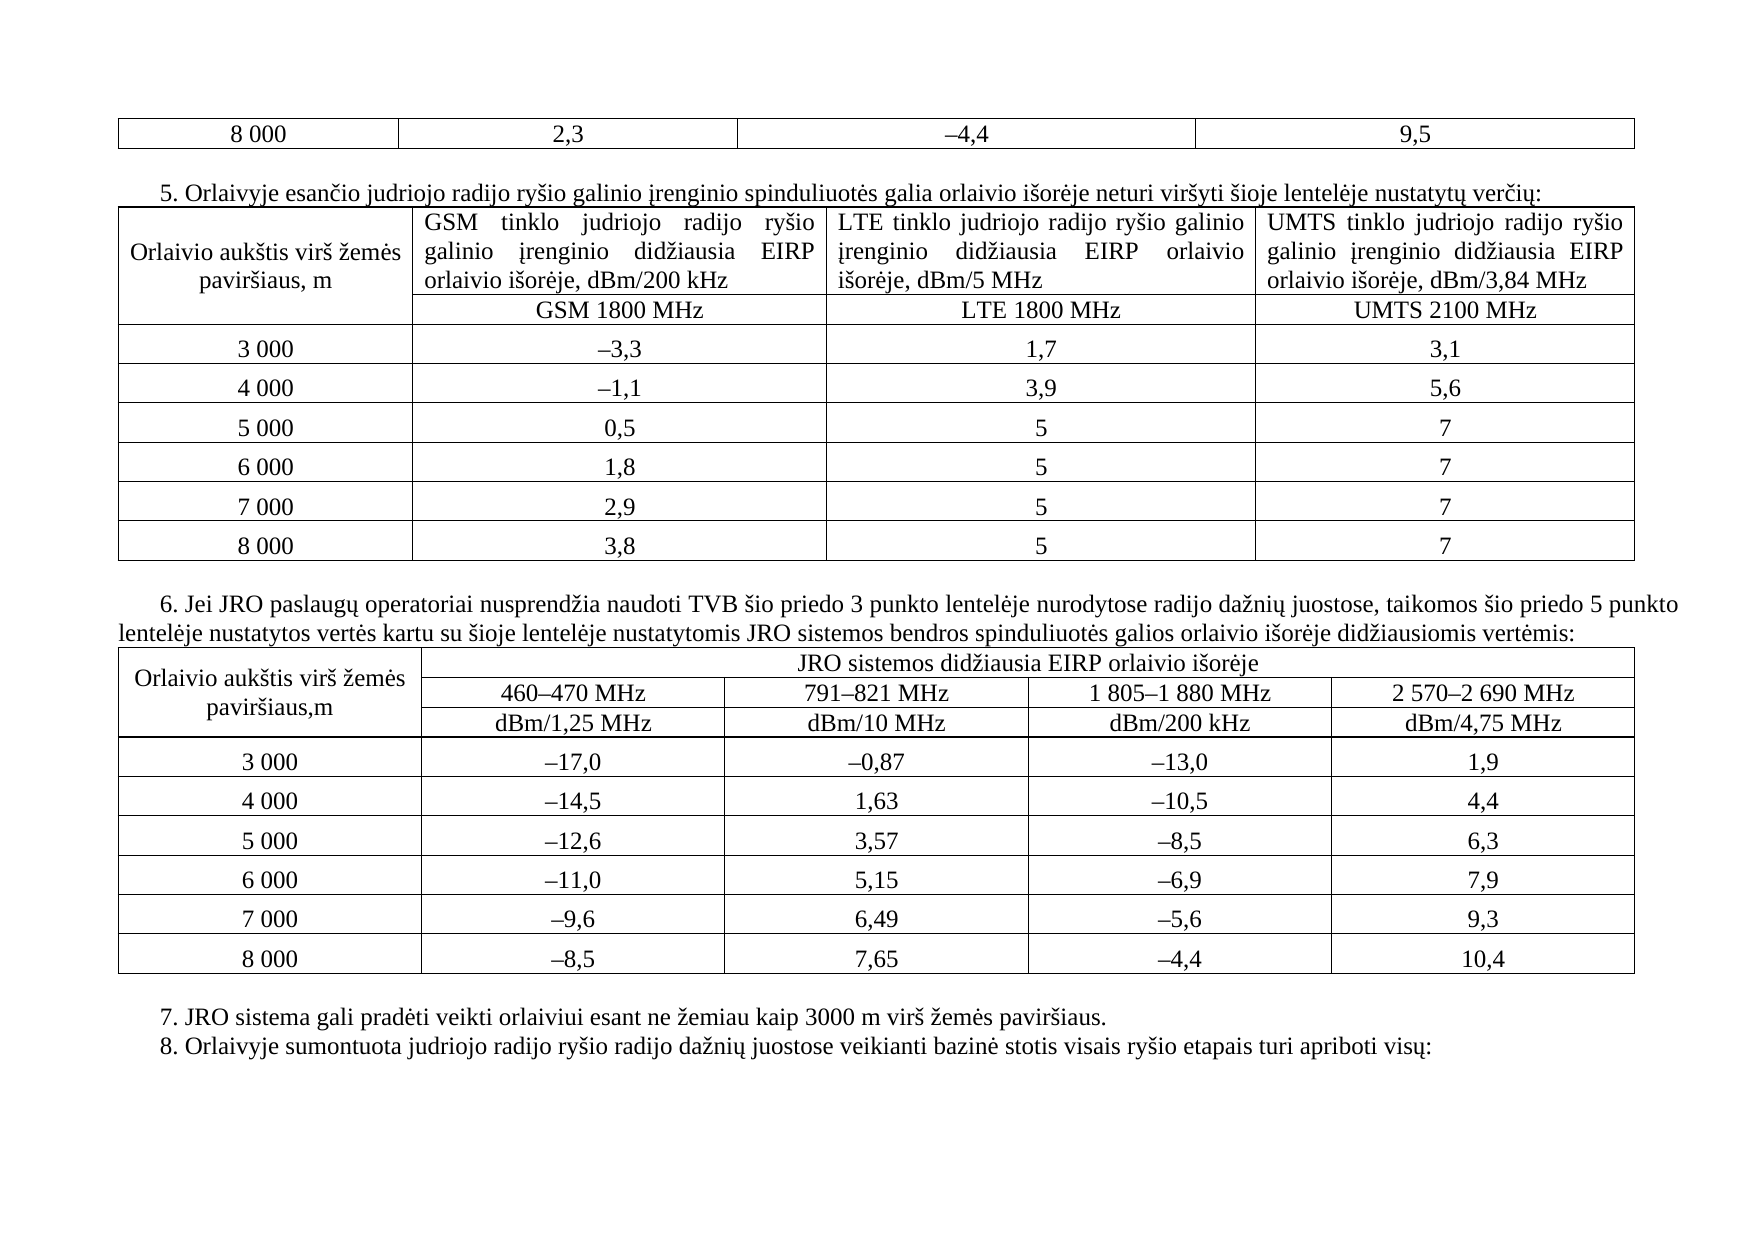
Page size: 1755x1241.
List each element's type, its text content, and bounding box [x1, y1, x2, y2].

table_cell dBm/10 MHz [725, 708, 1028, 736]
table_cell 7 [1256, 443, 1634, 481]
table_cell 4 000 [119, 364, 412, 402]
table_cell 5 [827, 521, 1255, 560]
table_cell dBm/1,25 MHz [422, 708, 724, 736]
table_cell –8,5 [1029, 816, 1331, 854]
table_cell 3 000 [119, 738, 421, 776]
table_cell 6,3 [1332, 816, 1634, 854]
text 8. Orlaivyje sumontuota judriojo radijo ryšio radijo dažnių juostose veikianti bazinė stotis visais ryšio etapais turi apriboti visų: [118, 1031, 1680, 1060]
table_cell 7,9 [1332, 856, 1634, 894]
table_cell –13,0 [1029, 738, 1331, 776]
table_cell –17,0 [422, 738, 724, 776]
table_header Orlaivio aukštis virš žemės paviršiaus,m [119, 648, 421, 736]
table_cell 3,8 [413, 521, 826, 560]
table_cell dBm/200 kHz [1029, 708, 1331, 736]
table_cell 4 000 [119, 777, 421, 815]
table_cell 5 [827, 403, 1255, 442]
table_cell 3 000 [119, 325, 412, 363]
table_cell 6 000 [119, 443, 412, 481]
table_cell –3,3 [413, 325, 826, 363]
table_cell 7,65 [725, 934, 1028, 973]
table_cell dBm/4,75 MHz [1332, 708, 1634, 736]
table_cell –6,9 [1029, 856, 1331, 894]
table_cell 1,8 [413, 443, 826, 481]
table_cell 5,6 [1256, 364, 1634, 402]
table_cell 1,9 [1332, 738, 1634, 776]
table_cell GSM 1800 MHz [413, 295, 826, 323]
table_cell 7 [1256, 482, 1634, 520]
table_cell 5 000 [119, 816, 421, 854]
table_cell –0,87 [725, 738, 1028, 776]
table_header GSM tinklo judriojo radijo ryšio galinio įrenginio didžiausia EIRP orlaivio išorėje, dBm/200 kHz [413, 208, 826, 294]
table_cell UMTS 2100 MHz [1256, 295, 1634, 323]
table_cell 0,5 [413, 403, 826, 442]
table_cell 5,15 [725, 856, 1028, 894]
table_cell 2,9 [413, 482, 826, 520]
table_cell 2,3 [399, 119, 737, 148]
table_cell 8 000 [119, 521, 412, 560]
table_cell 10,4 [1332, 934, 1634, 973]
table_header Orlaivio aukštis virš žemės paviršiaus, m [119, 208, 412, 323]
table_cell 7 [1256, 403, 1634, 442]
table_cell –10,5 [1029, 777, 1331, 815]
table_cell –12,6 [422, 816, 724, 854]
table_cell –9,6 [422, 895, 724, 933]
table_cell 4,4 [1332, 777, 1634, 815]
table_cell 7 000 [119, 895, 421, 933]
table_cell –8,5 [422, 934, 724, 973]
table_cell 9,3 [1332, 895, 1634, 933]
table_cell 5 [827, 482, 1255, 520]
table_cell 8 000 [119, 119, 398, 148]
table_cell 5 [827, 443, 1255, 481]
table_header JRO sistemos didžiausia EIRP orlaivio išorėje [422, 648, 1634, 677]
table_cell 6,49 [725, 895, 1028, 933]
text 6. Jei JRO paslaugų operatoriai nusprendžia naudoti TVB šio priedo 3 punkto lentelėje nurodytose radijo dažnių juostose, taikomos šio priedo 5 punkto lentelėje nustatytos vertės kartu su šioje lentelėje nustatytomis JRO sistemos bendros spinduliuotės galios orlaivio išorėje didžiausiomis vertėmis: [118, 589, 1680, 647]
table_cell 3,57 [725, 816, 1028, 854]
table_cell –4,4 [738, 119, 1195, 148]
text 7. JRO sistema gali pradėti veikti orlaiviui esant ne žemiau kaip 3000 m virš žemės paviršiaus. [118, 1002, 1680, 1031]
table_header UMTS tinklo judriojo radijo ryšio galinio įrenginio didžiausia EIRP orlaivio išorėje, dBm/3,84 MHz [1256, 208, 1634, 294]
table_header LTE tinklo judriojo radijo ryšio galinio įrenginio didžiausia EIRP orlaivio išorėje, dBm/5 MHz [827, 208, 1255, 294]
table_cell 5 000 [119, 403, 412, 442]
table_cell 7 [1256, 521, 1634, 560]
table_cell 1,63 [725, 777, 1028, 815]
table_cell LTE 1800 MHz [827, 295, 1255, 323]
table_cell –1,1 [413, 364, 826, 402]
table_cell –5,6 [1029, 895, 1331, 933]
table_cell 460–470 MHz [422, 678, 724, 707]
table_cell 2 570–2 690 MHz [1332, 678, 1634, 707]
table_cell 6 000 [119, 856, 421, 894]
table_cell –4,4 [1029, 934, 1331, 973]
table_cell –11,0 [422, 856, 724, 894]
table_cell 1,7 [827, 325, 1255, 363]
table_cell 3,9 [827, 364, 1255, 402]
table_cell 3,1 [1256, 325, 1634, 363]
table_cell 8 000 [119, 934, 421, 973]
table_cell 791–821 MHz [725, 678, 1028, 707]
table_cell 9,5 [1196, 119, 1634, 148]
table_cell –14,5 [422, 777, 724, 815]
table_cell 7 000 [119, 482, 412, 520]
text 5. Orlaivyje esančio judriojo radijo ryšio galinio įrenginio spinduliuotės galia orlaivio išorėje neturi viršyti šioje lentelėje nustatytų verčių: [118, 178, 1680, 206]
table_cell 1 805–1 880 MHz [1029, 678, 1331, 707]
